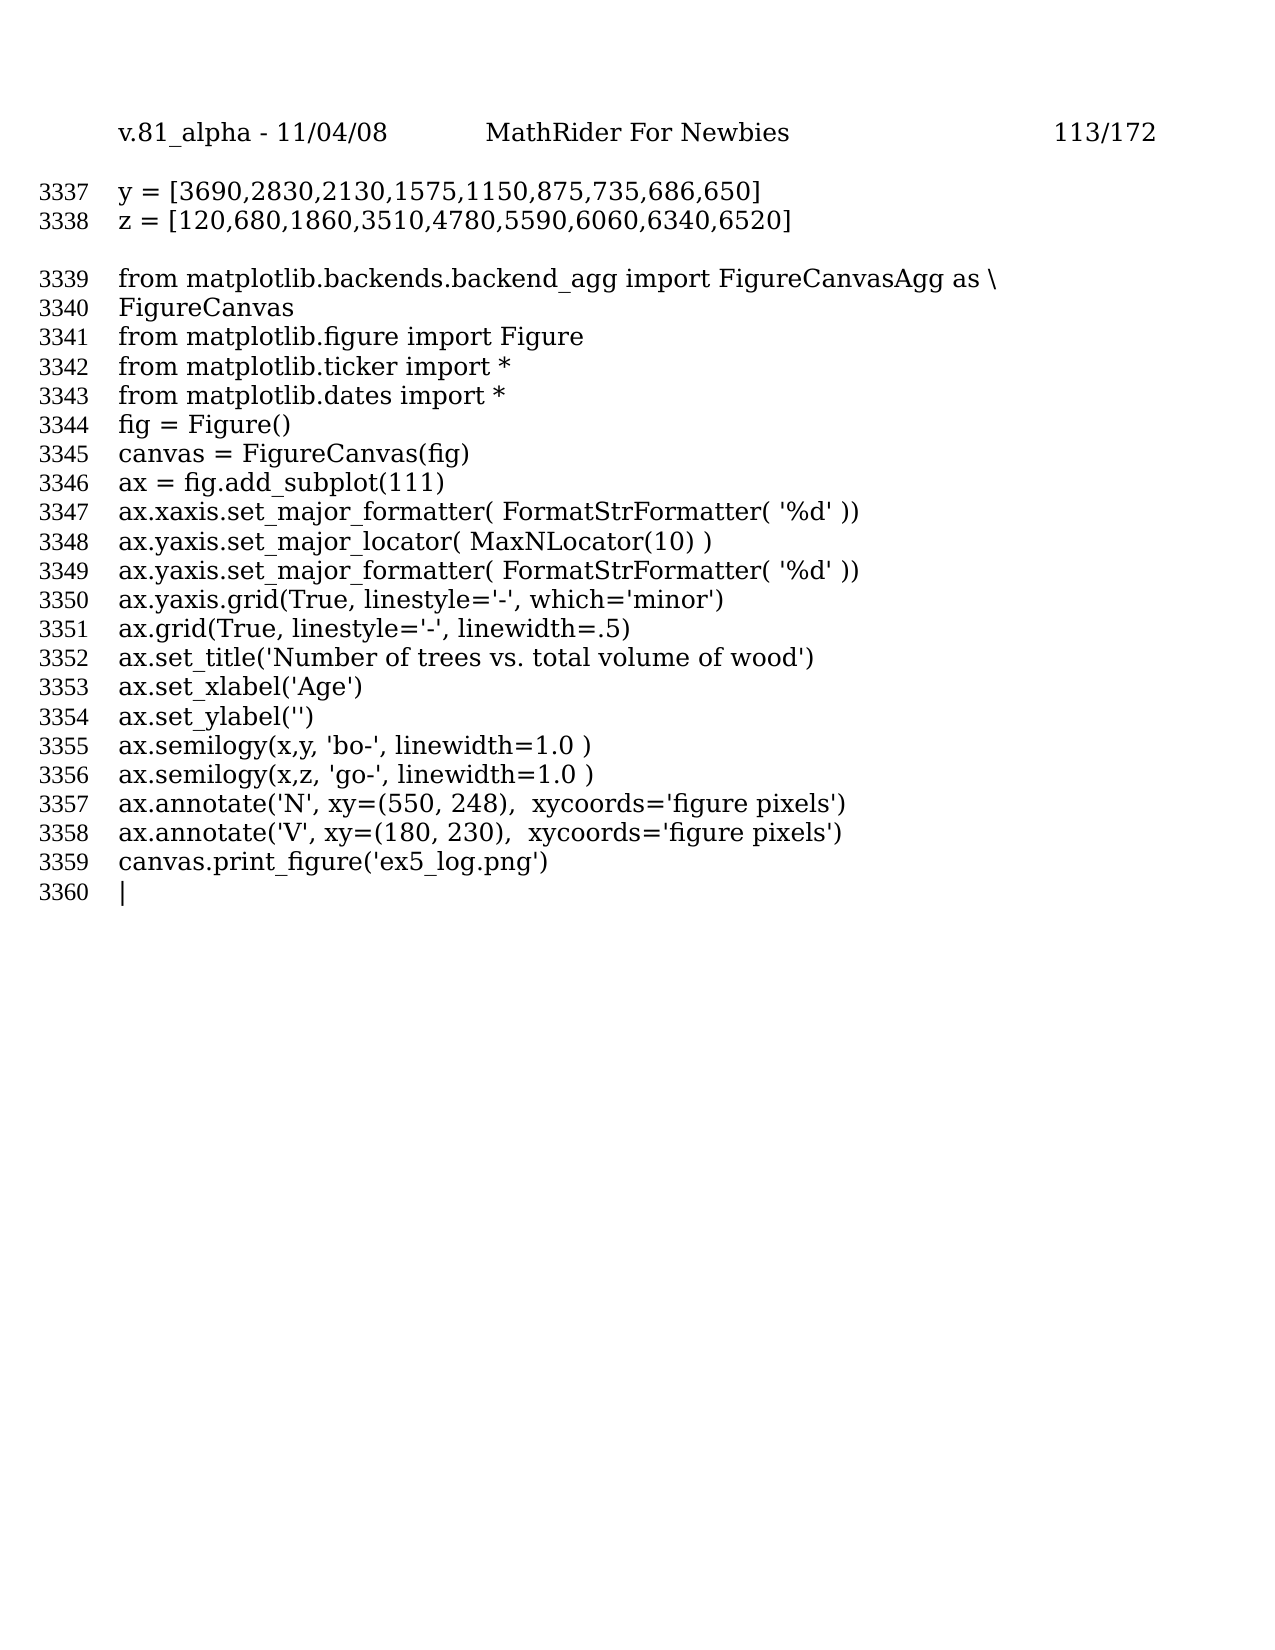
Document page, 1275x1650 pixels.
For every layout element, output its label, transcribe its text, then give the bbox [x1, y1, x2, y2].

text ax.xaxis.set_major_formatter( FormatStrFormatter( '%d' )) [118, 498, 1157, 527]
text ax.yaxis.grid(True, linestyle='-', which='minor') [118, 585, 1157, 614]
text from matplotlib.figure import Figure [118, 323, 1157, 352]
text ax.yaxis.set_major_formatter( FormatStrFormatter( '%d' )) [118, 556, 1157, 585]
text ax.annotate('N', xy=(550, 248), xycoords='figure pixels') [118, 789, 1157, 818]
text canvas = FigureCanvas(fig) [118, 439, 1157, 468]
text canvas.print_figure('ex5_log.png') [118, 848, 1157, 877]
text ax.annotate('V', xy=(180, 230), xycoords='figure pixels') [118, 818, 1157, 848]
text ax.semilogy(x,z, 'go-', linewidth=1.0 ) [118, 760, 1157, 789]
text ax.set_title('Number of trees vs. total volume of wood') [118, 643, 1157, 673]
text ax = fig.add_subplot(111) [118, 468, 1157, 498]
text from matplotlib.ticker import * [118, 352, 1157, 381]
text | [118, 877, 1157, 906]
text fig = Figure() [118, 410, 1157, 439]
text z = [120,680,1860,3510,4780,5590,6060,6340,6520] [118, 206, 1157, 235]
text ax.set_xlabel('Age') [118, 673, 1157, 702]
text from matplotlib.backends.backend_agg import FigureCanvasAgg as \ FigureCanvas [118, 264, 1157, 323]
text from matplotlib.dates import * [118, 381, 1157, 410]
text ax.set_ylabel('') [118, 702, 1157, 731]
text ax.semilogy(x,y, 'bo-', linewidth=1.0 ) [118, 731, 1157, 760]
text ax.grid(True, linestyle='-', linewidth=.5) [118, 614, 1157, 643]
text y = [3690,2830,2130,1575,1150,875,735,686,650] [118, 177, 1157, 206]
text ax.yaxis.set_major_locator( MaxNLocator(10) ) [118, 527, 1157, 556]
